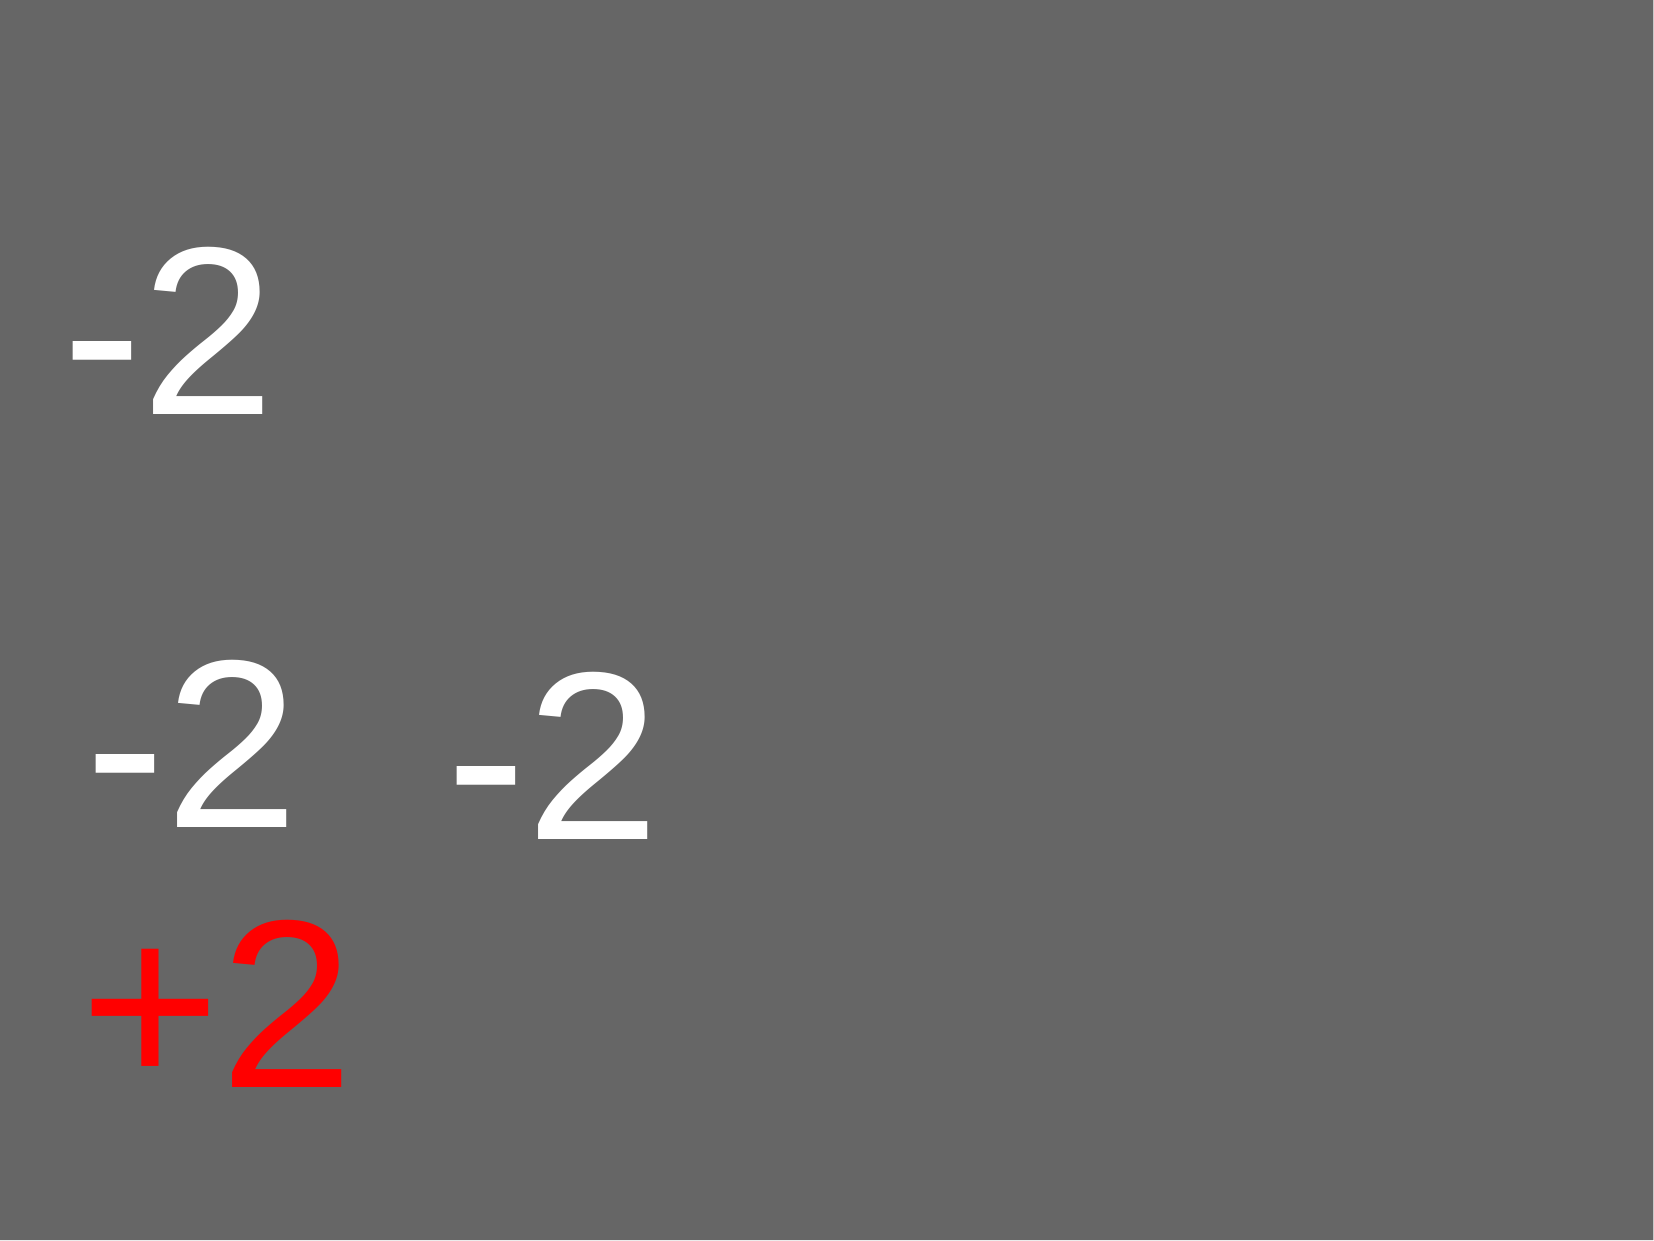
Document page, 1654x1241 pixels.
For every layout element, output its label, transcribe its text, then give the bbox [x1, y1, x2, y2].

text_box -2 [47, 190, 383, 473]
text_box -2 [70, 603, 407, 886]
text_box [0, 0, 1654, 1241]
text_box +2 [65, 863, 402, 1146]
text_box -2 [432, 615, 768, 898]
